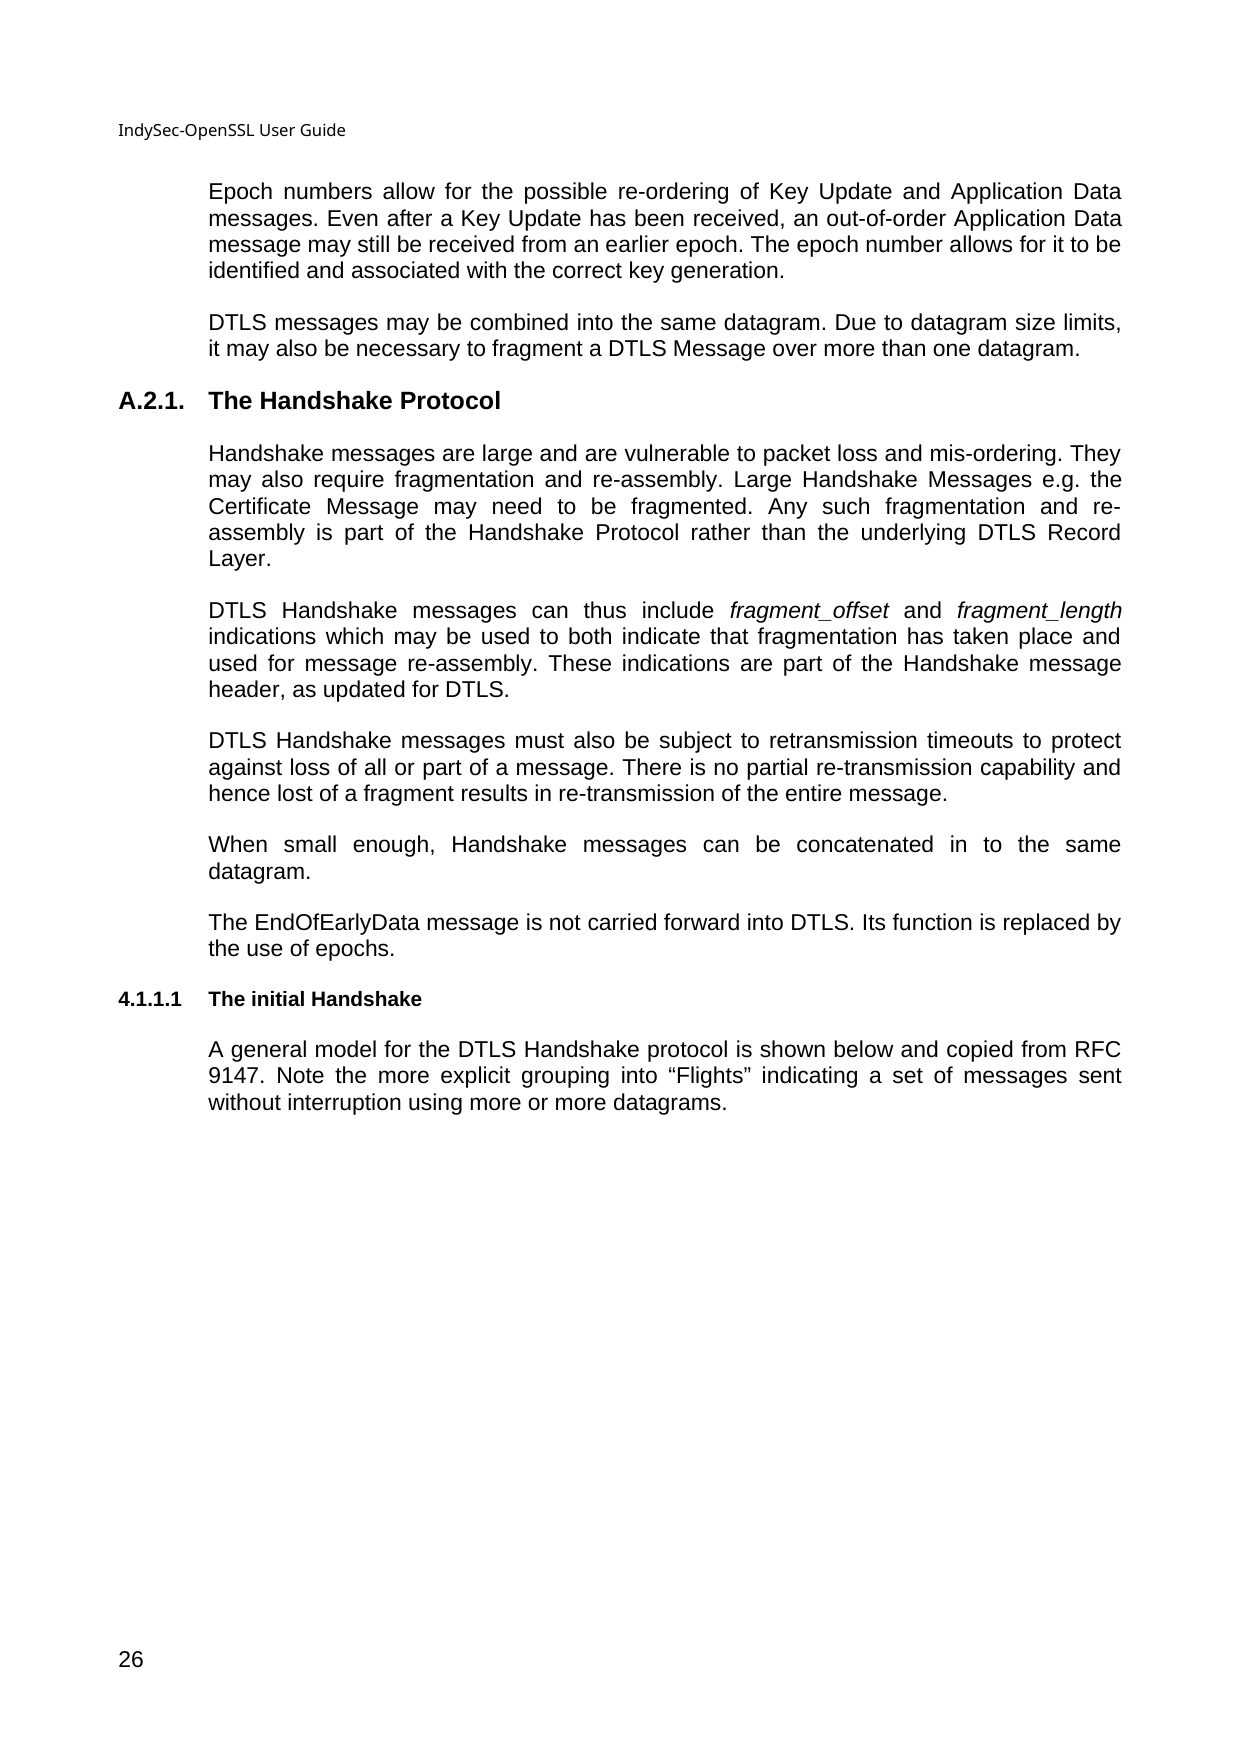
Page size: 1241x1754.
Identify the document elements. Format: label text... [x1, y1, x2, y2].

text DTLS Handshake messages must also be subject to retransmission timeouts to protect against loss of all or part of a message. There is no partial re-transmission capability and hence lost of a fragment results in re-transmission of the entire message. [208, 727, 1122, 806]
text DTLS messages may be combined into the same datagram. Due to datagram size limits, it may also be necessary to fragment a DTLS Message over more than one datagram. [208, 308, 1122, 361]
text DTLS Handshake messages can thus include fragment_offset and fragment_length indications which may be used to both indicate that fragmentation has taken place and used for message re-assembly. These indications are part of the Handshake message header, as updated for DTLS. [208, 597, 1122, 702]
text The EndOfEarlyData message is not carried forward into DTLS. Its function is replaced by the use of epochs. [208, 909, 1122, 962]
text A general model for the DTLS Handshake protocol is shown below and copied from RFC 9147. Note the more explicit grouping into “Flights” indicating a set of messages sent without interruption using more or more datagrams. [208, 1036, 1122, 1115]
text When small enough, Handshake messages can be concatenated in to the same datagram. [208, 831, 1122, 884]
text Handshake messages are large and are vulnerable to packet loss and mis-ordering. They may also require fragmentation and re-assembly. Large Handshake Messages e.g. the Certificate Message may need to be fragmented. Any such fragmentation and re-assembly is part of the Handshake Protocol rather than the underlying DTLS Record Layer. [208, 440, 1122, 572]
text Epoch numbers allow for the possible re-ordering of Key Update and Application Data messages. Even after a Key Update has been received, an out-of-order Application Data message may still be received from an earlier epoch. The epoch number allows for it to be identified and associated with the correct key generation. [208, 178, 1122, 283]
subtitle The Handshake Protocol [118, 386, 1122, 415]
subtitle The initial Handshake [118, 987, 1122, 1011]
